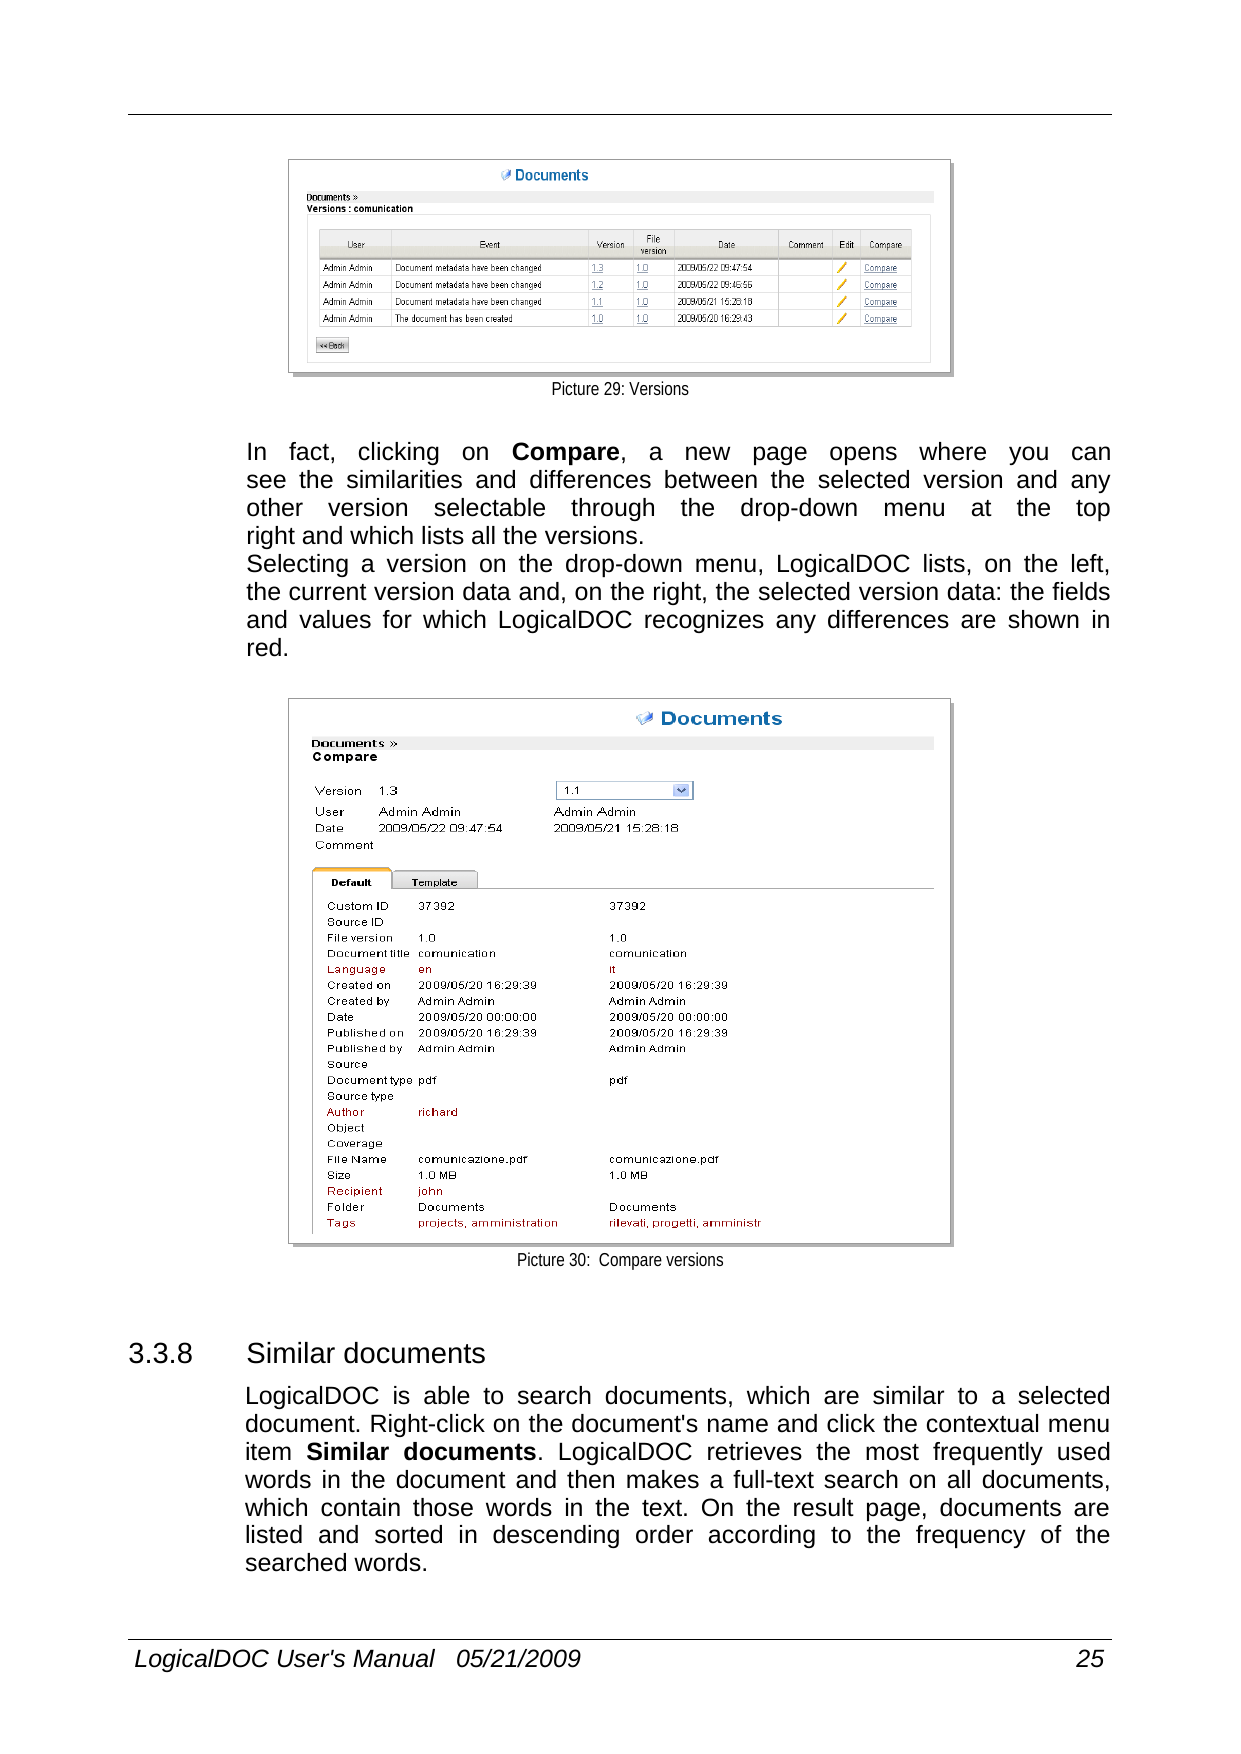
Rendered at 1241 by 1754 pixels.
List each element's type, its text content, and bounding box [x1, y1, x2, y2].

text In fact, clicking on Compare, a new page opens where you can see the similarities and differences between the selected version and any other version selectable through the drop-down menu at the top right and which lists all the versions. [246, 438, 1112, 550]
text LogicalDOC is able to search documents, which are similar to a selected document. Right-click on the document's name and click the contextual menu item Similar documents. LogicalDOC retrieves the most frequently used words in the document and then makes a full-text search on all documents, which contain those words in the text. On the result page, documents are listed and sorted in descending order according to the frequency of the searched words. [245, 1382, 1112, 1577]
text Picture 30: Compare versions [288, 1244, 952, 1270]
subtitle Similar documents [128, 1337, 1112, 1369]
text Picture 29: Versions [288, 373, 952, 399]
text Selecting a version on the drop-down menu, LogicalDOC lists, on the left, the current version data and, on the right, the selected version data: the fields and values for which LogicalDOC recognizes any differences are shown in red. [246, 550, 1112, 661]
